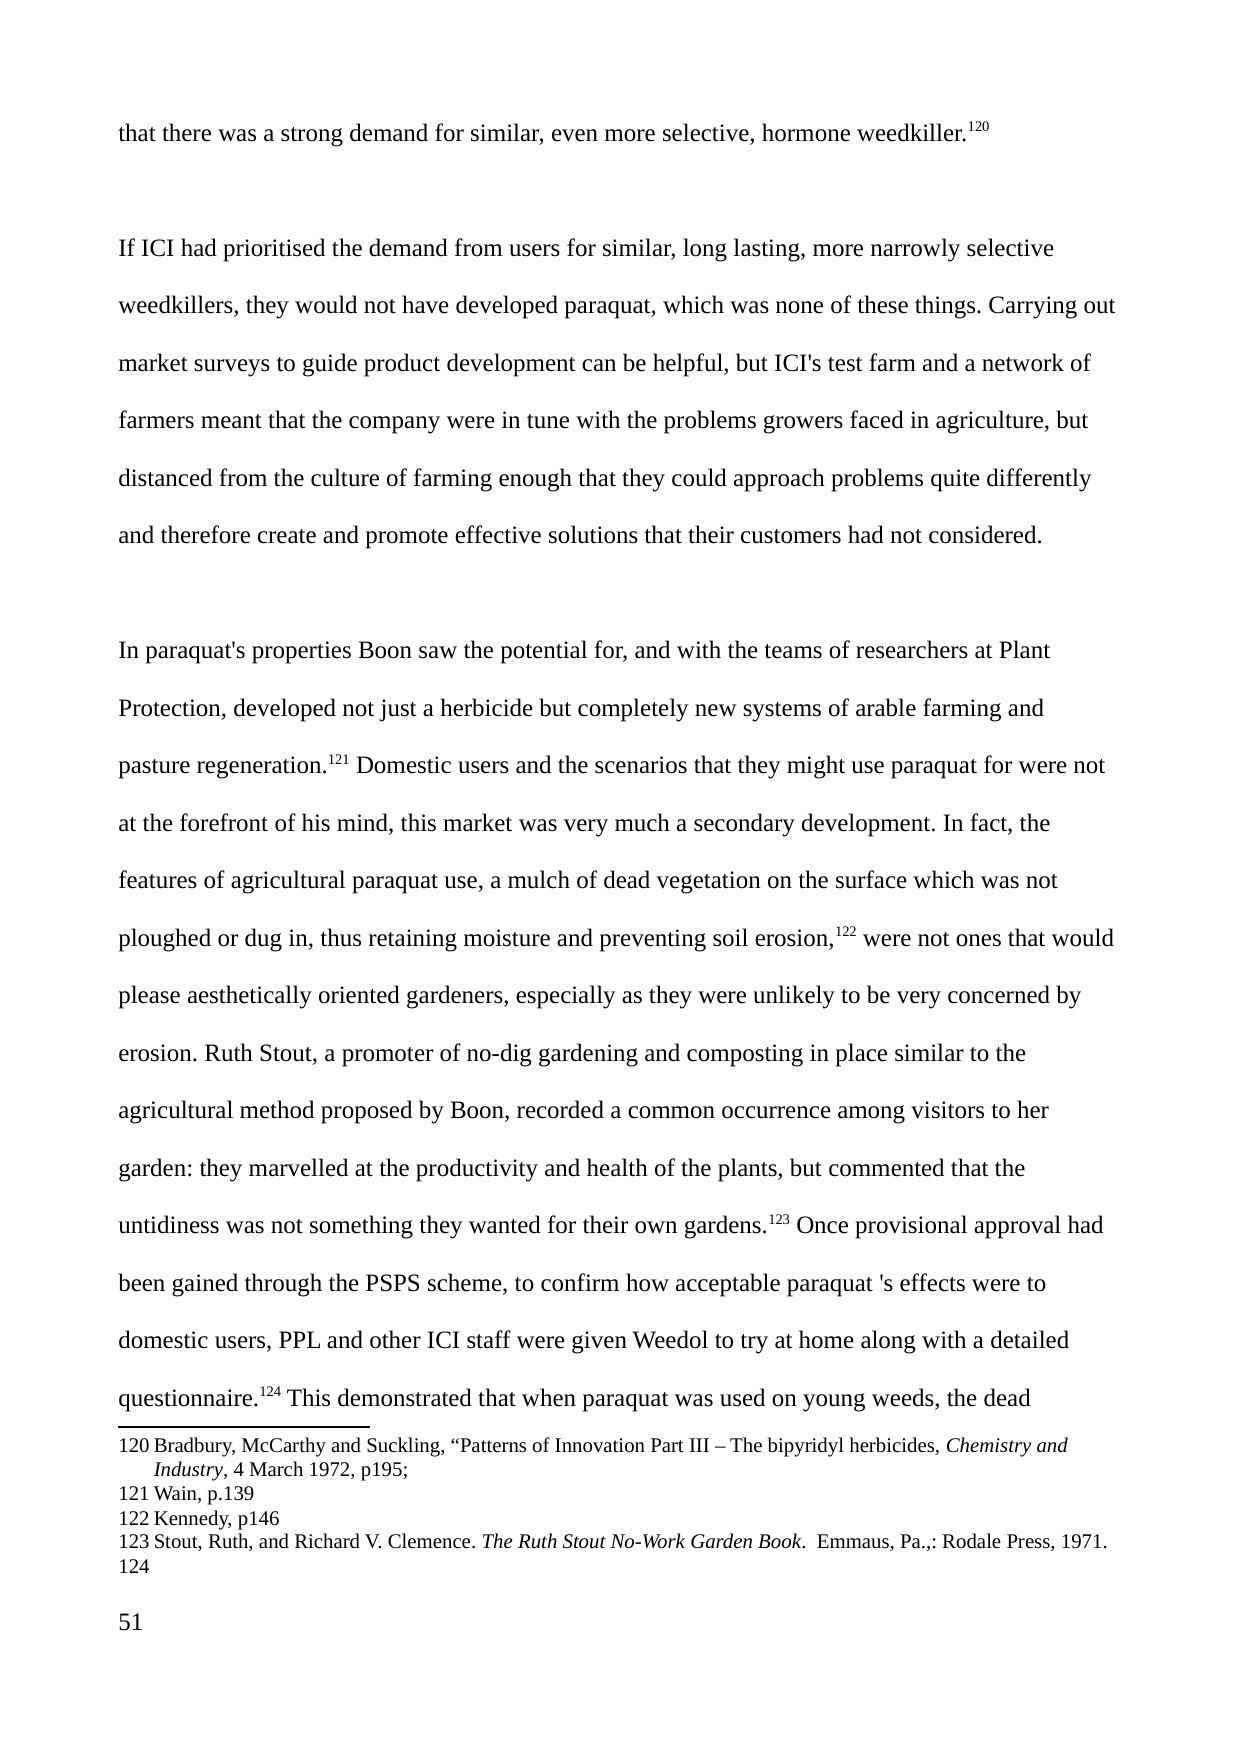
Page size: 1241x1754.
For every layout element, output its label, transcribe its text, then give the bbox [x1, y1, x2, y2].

text In paraquat's properties Boon saw the potential for, and with the teams of researchers at Plant Protection, developed not just a herbicide but completely new systems of arable farming and pasture regeneration. Domestic users and the scenarios that they might use paraquat for were not at the forefront of his mind, this market was very much a secondary development. In fact, the features of agricultural paraquat use, a mulch of dead vegetation on the surface which was not ploughed or dug in, thus retaining moisture and preventing soil erosion, were not ones that would please aesthetically oriented gardeners, especially as they were unlikely to be very concerned by erosion. Ruth Stout, a promoter of no-dig gardening and composting in place similar to the agricultural method proposed by Boon, recorded a common occurrence among visitors to her garden: they marvelled at the productivity and health of the plants, but commented that the untidiness was not something they wanted for their own gardens. Once provisional approval had been gained through the PSPS scheme, to confirm how acceptable paraquat 's effects were to domestic users, PPL and other ICI staff were given Weedol to try at home along with a detailed questionnaire. This demonstrated that when paraquat was used on young weeds, the dead [118, 636, 1122, 1412]
text If ICI had prioritised the demand from users for similar, long lasting, more narrowly selective weedkillers, they would not have developed paraquat, which was none of these things. Carrying out market surveys to guide product development can be helpful, but ICI's test farm and a network of farmers meant that the company were in tune with the problems growers faced in agriculture, but distanced from the culture of farming enough that they could approach problems quite differently and therefore create and promote effective solutions that their customers had not considered. [118, 233, 1122, 549]
text that there was a strong demand for similar, even more selective, hormone weedkiller. [118, 118, 1122, 147]
text Kennedy, p146 [118, 1505, 1122, 1529]
text Bradbury, McCarthy and Suckling, “Patterns of Innovation Part III – The bipyridyl herbicides, Chemistry and Industry, 4 March 1972, p195; [118, 1433, 1122, 1481]
text Stout, Ruth, and Richard V. Clemence. The Ruth Stout No-Work Garden Book. Emmaus, Pa.,: Rodale Press, 1971. [118, 1529, 1122, 1553]
text Wain, p.139 [118, 1481, 1122, 1505]
